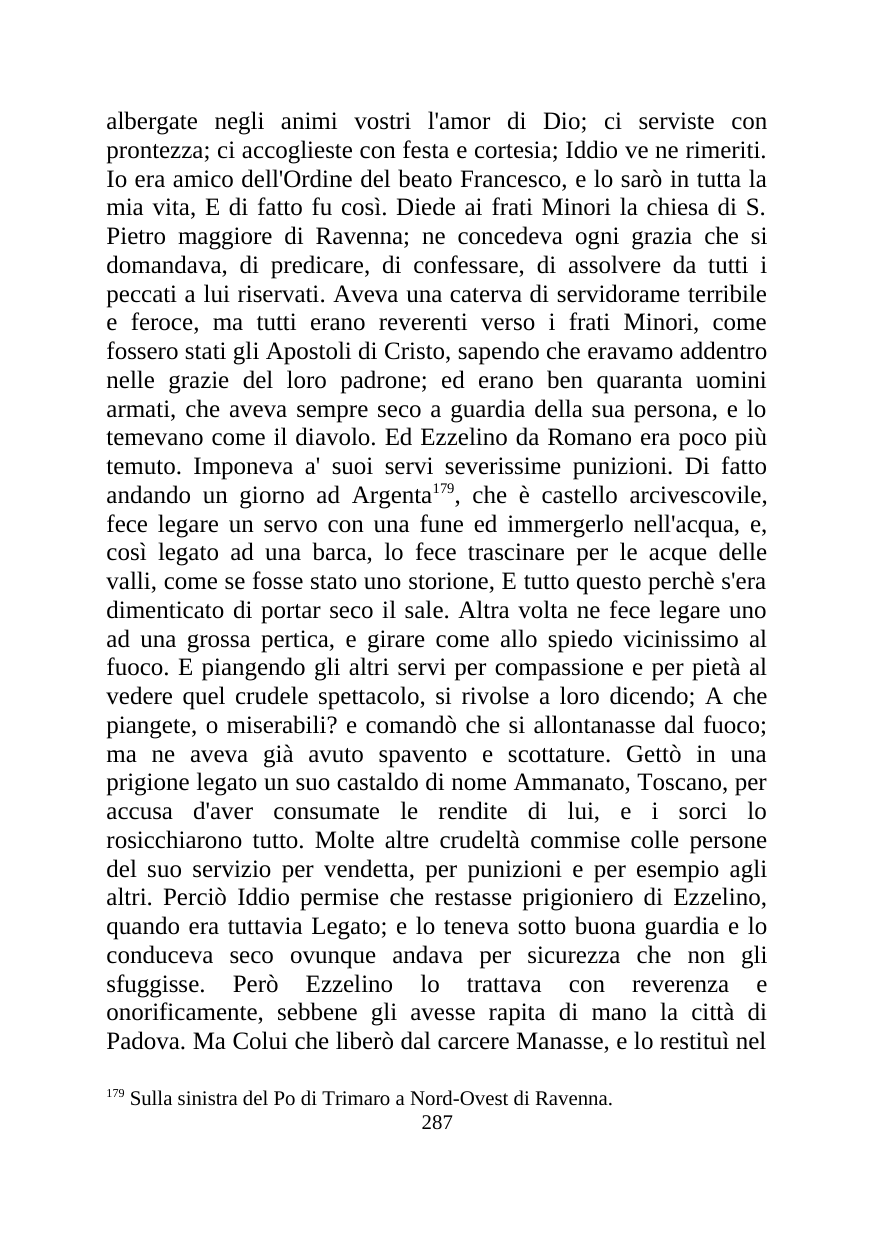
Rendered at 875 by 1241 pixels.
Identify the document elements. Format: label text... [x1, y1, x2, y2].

text albergate negli animi vostri l'amor di Dio; ci serviste con prontezza; ci accoglieste con festa e cortesia; Iddio ve ne rimeriti. Io era amico dell'Ordine del beato Francesco, e lo sarò in tutta la mia vita, E di fatto fu così. Diede ai frati Minori la chiesa di S. Pietro maggiore di Ravenna; ne concedeva ogni grazia che si domandava, di predicare, di confessare, di assolvere da tutti i peccati a lui riservati. Aveva una caterva di servidorame terribile e feroce, ma tutti erano reverenti verso i frati Minori, come fossero stati gli Apostoli di Cristo, sapendo che eravamo addentro nelle grazie del loro padrone; ed erano ben quaranta uomini armati, che aveva sempre seco a guardia della sua persona, e lo temevano come il diavolo. Ed Ezzelino da Romano era poco più temuto. Imponeva a' suoi servi severissime punizioni. Di fatto andando un giorno ad Argenta, che è castello arcivescovile, fece legare un servo con una fune ed immergerlo nell'acqua, e, così legato ad una barca, lo fece trascinare per le acque delle valli, come se fosse stato uno storione, E tutto questo perchè s'era dimenticato di portar seco il sale. Altra volta ne fece legare uno ad una grossa pertica, e girare come allo spiedo vicinissimo al fuoco. E piangendo gli altri servi per compassione e per pietà al vedere quel crudele spettacolo, si rivolse a loro dicendo; A che piangete, o miserabili? e comandò che si allontanasse dal fuoco; ma ne aveva già avuto spavento e scottature. Gettò in una prigione legato un suo castaldo di nome Ammanato, Toscano, per accusa d'aver consumate le rendite di lui, e i sorci lo rosicchiarono tutto. Molte altre crudeltà commise colle persone del suo servizio per vendetta, per punizioni e per esempio agli altri. Perciò Iddio permise che restasse prigioniero di Ezzelino, quando era tuttavia Legato; e lo teneva sotto buona guardia e lo conduceva seco ovunque andava per sicurezza che non gli sfuggisse. Però Ezzelino lo trattava con reverenza e onorificamente, sebbene gli avesse rapita di mano la città di Padova. Ma Colui che liberò dal carcere Manasse, e lo restituì nel [106, 106, 768, 1055]
text Sulla sinistra del Po di Trimaro a Nord-Ovest di Ravenna. [106, 1086, 768, 1110]
